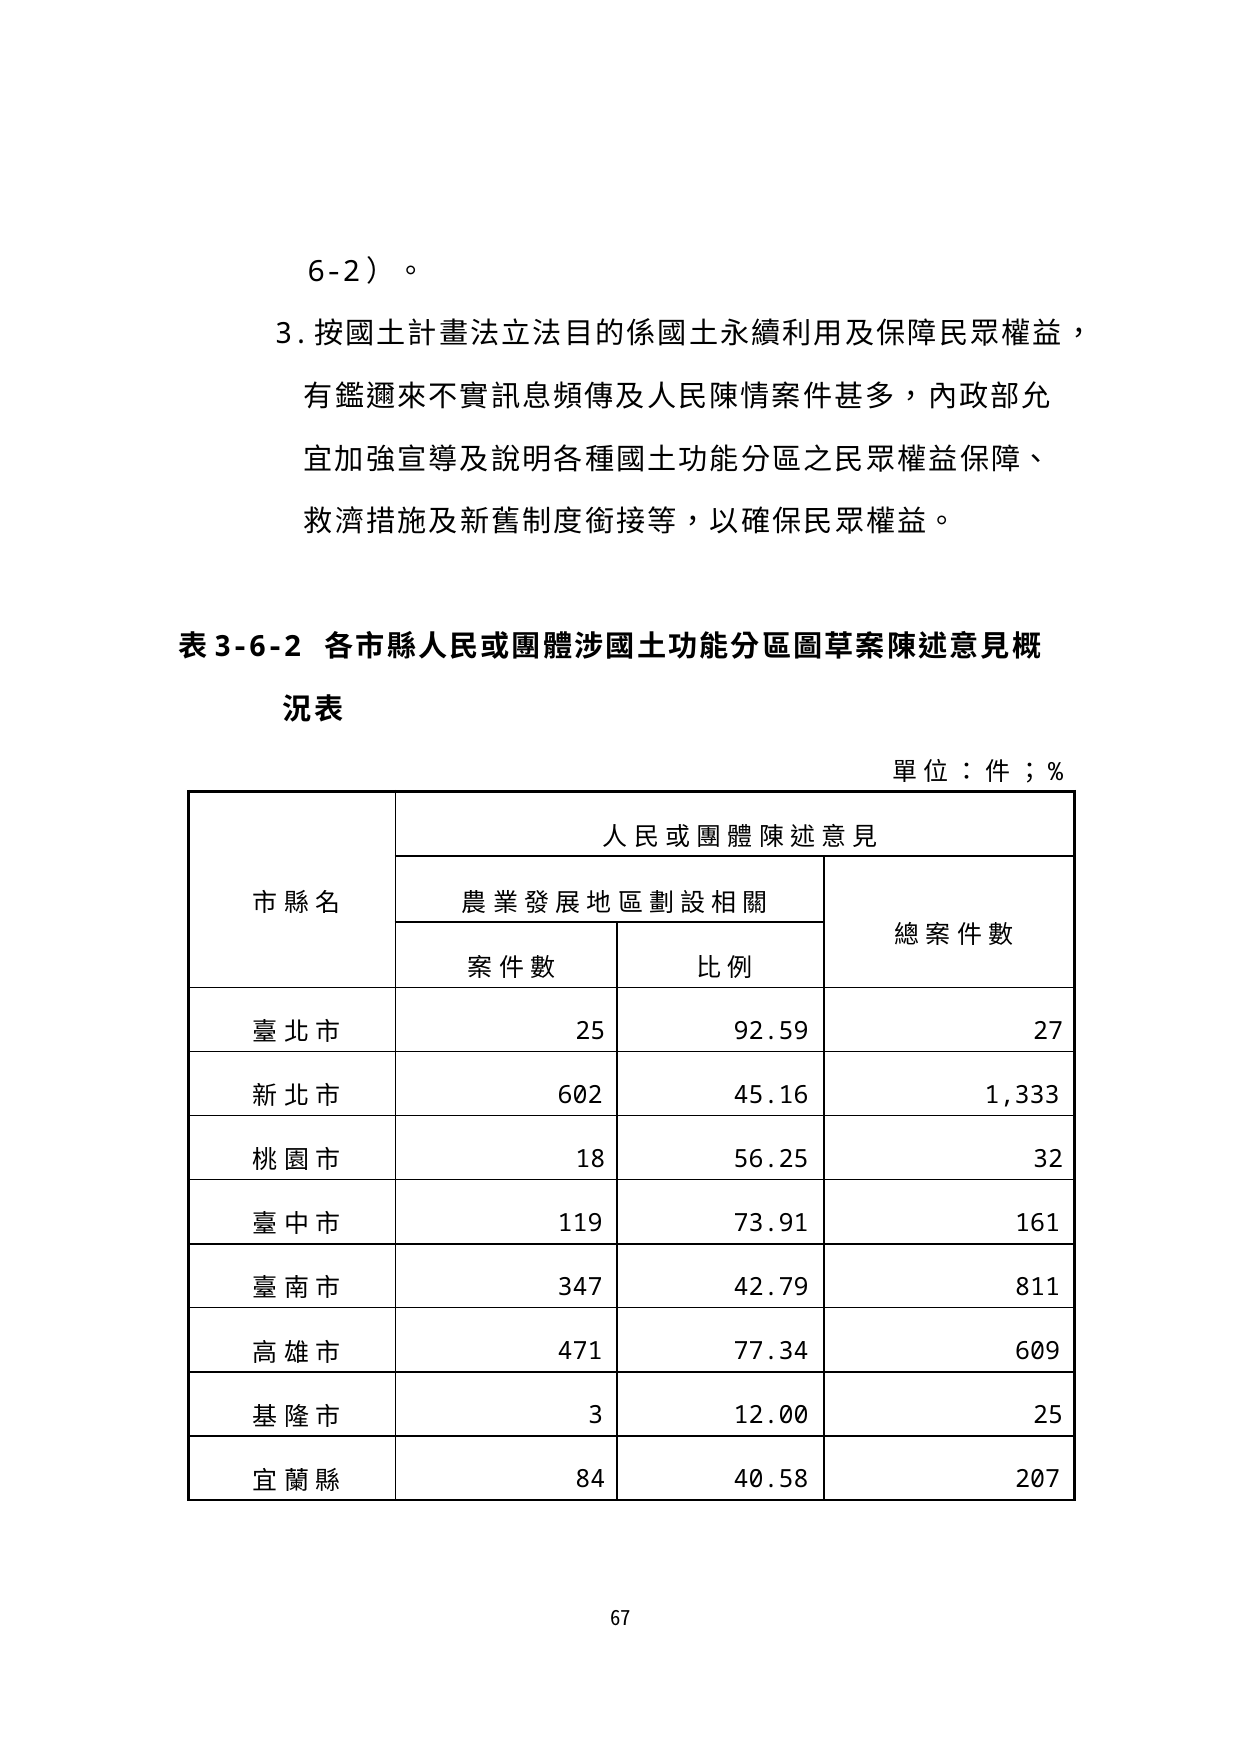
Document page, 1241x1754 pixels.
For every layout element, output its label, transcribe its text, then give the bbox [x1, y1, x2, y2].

table_cell 臺南市 [190, 1245, 395, 1307]
table_cell 811 [825, 1245, 1073, 1307]
table_cell 609 [825, 1308, 1073, 1371]
text 表3-6-2 各市縣人民或團體涉國土功能分區圖草案陳述意見概況表 [177, 602, 1063, 727]
table_cell 77.34 [618, 1308, 823, 1371]
text 6-2）。 [266, 227, 1063, 290]
table_cell 宜蘭縣 [190, 1437, 395, 1499]
table_cell 臺中市 [190, 1180, 395, 1243]
table_cell 25 [825, 1373, 1073, 1435]
text 單位：件；% [177, 727, 1063, 790]
table_cell 27 [825, 988, 1073, 1051]
table_cell 基隆市 [190, 1373, 395, 1435]
table_cell 25 [396, 988, 616, 1051]
table_cell 12.00 [618, 1373, 823, 1435]
table_cell 84 [396, 1437, 616, 1499]
table_cell 18 [396, 1116, 616, 1179]
table_cell 42.79 [618, 1245, 823, 1307]
table_cell 案件數 [396, 923, 616, 987]
table_cell 119 [396, 1180, 616, 1243]
table_cell 高雄市 [190, 1308, 395, 1371]
table_cell 602 [396, 1052, 616, 1115]
table_cell 比例 [618, 923, 823, 987]
table_cell 471 [396, 1308, 616, 1371]
table_cell 臺北市 [190, 988, 395, 1051]
table_cell 45.16 [618, 1052, 823, 1115]
table_cell 207 [825, 1437, 1073, 1499]
table_cell 農業發展地區劃設相關 [396, 857, 823, 921]
table_cell 40.58 [618, 1437, 823, 1499]
text 3.按國土計畫法立法目的係國土永續利用及保障民眾權益，有鑑邇來不實訊息頻傳及人民陳情案件甚多，內政部允宜加強宣導及說明各種國土功能分區之民眾權益保障、救濟措施及新舊制度銜接等，以確保民眾權益。 [266, 290, 1063, 540]
table_cell 新北市 [190, 1052, 395, 1115]
table_cell 總案件數 [825, 857, 1073, 987]
table_cell 56.25 [618, 1116, 823, 1179]
table_cell 1,333 [825, 1052, 1073, 1115]
table_cell 73.91 [618, 1180, 823, 1243]
table_cell 32 [825, 1116, 1073, 1179]
table_cell 桃園市 [190, 1116, 395, 1179]
table_cell 92.59 [618, 988, 823, 1051]
table_header 市縣名 [190, 793, 395, 987]
table_cell 161 [825, 1180, 1073, 1243]
table_cell 347 [396, 1245, 616, 1307]
table_cell 3 [396, 1373, 616, 1435]
table_header 人民或團體陳述意見 [396, 793, 1073, 855]
